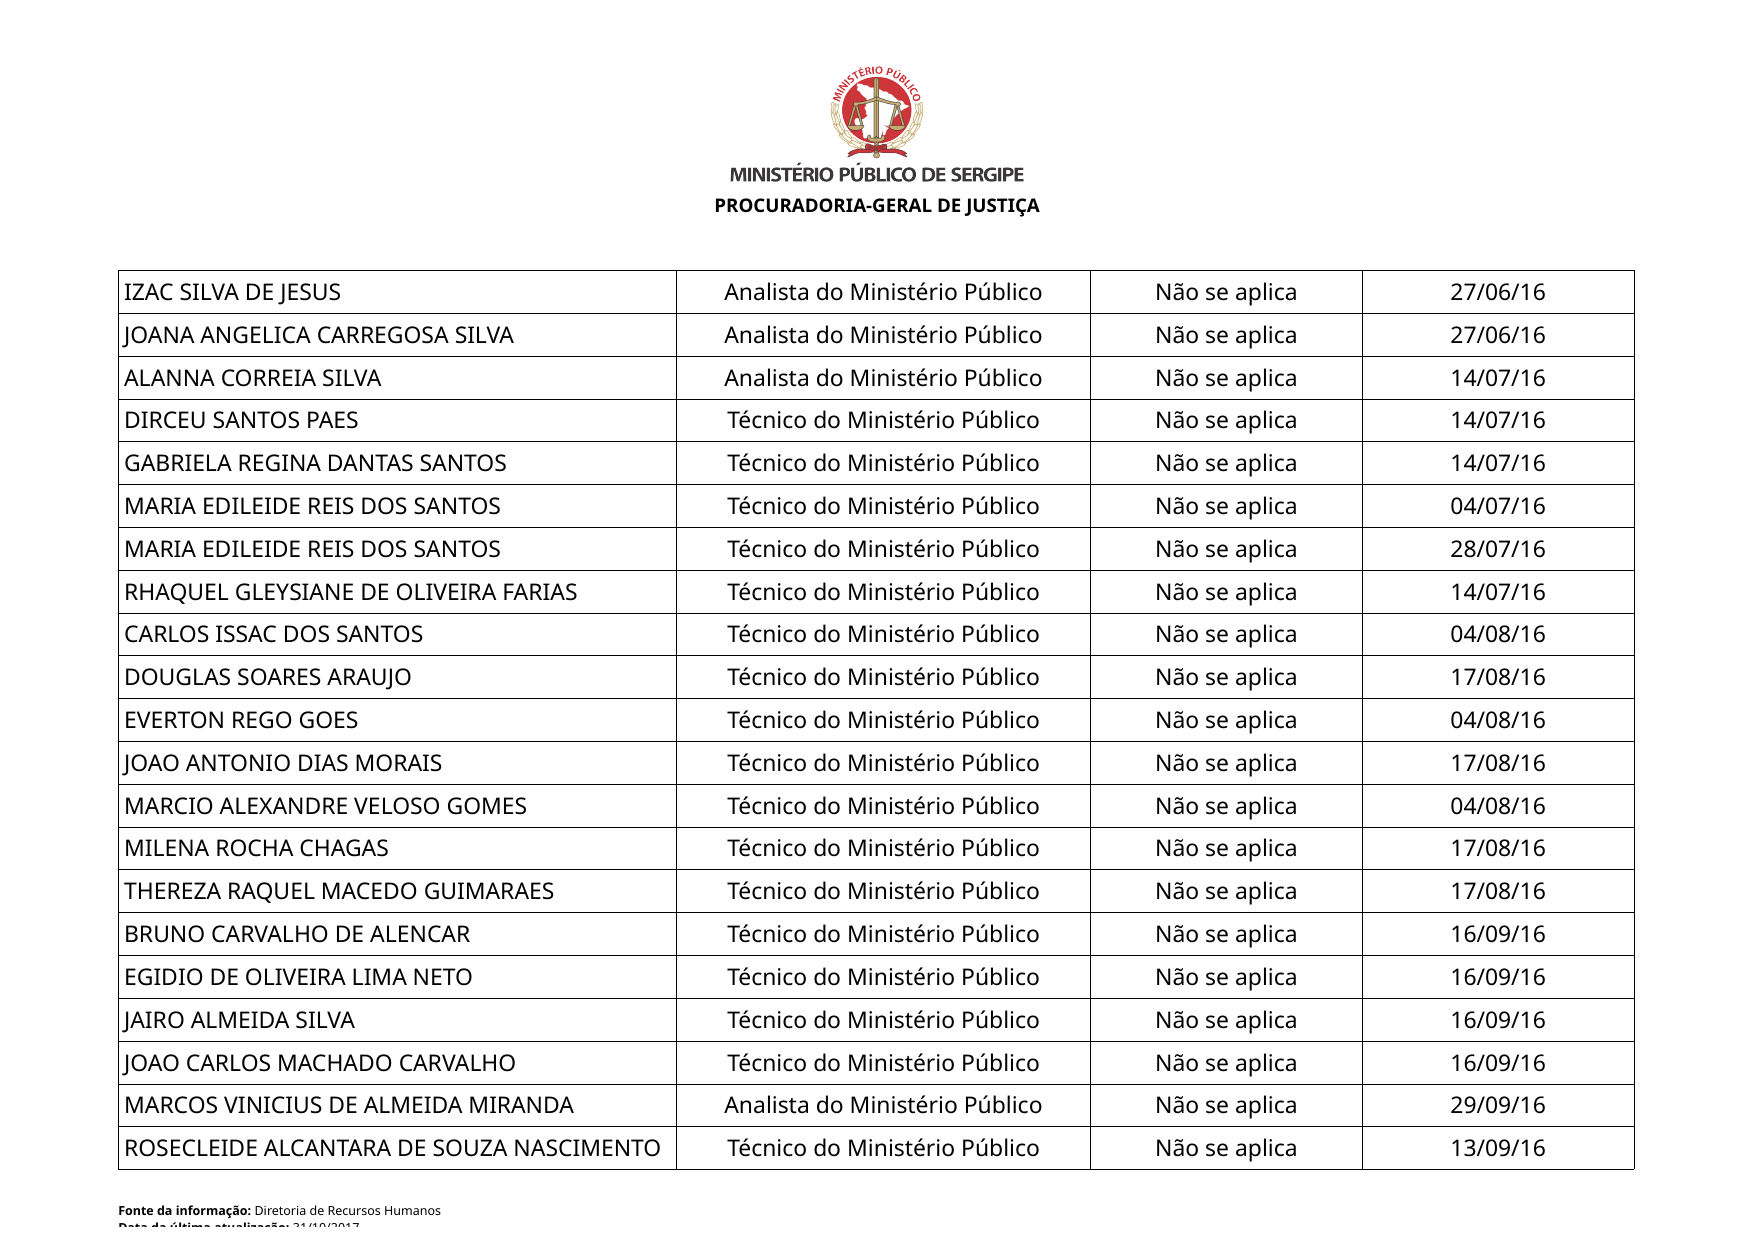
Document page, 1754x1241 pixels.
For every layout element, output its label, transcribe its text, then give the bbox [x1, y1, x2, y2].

table_cell Técnico do Ministério Público [677, 699, 1090, 741]
picture [730, 66, 1024, 185]
table_cell Técnico do Ministério Público [677, 1127, 1090, 1169]
table_cell Não se aplica [1091, 870, 1362, 912]
table_cell Não se aplica [1091, 656, 1362, 698]
table_cell Não se aplica [1091, 999, 1362, 1041]
table_cell THEREZA RAQUEL MACEDO GUIMARAES [119, 870, 676, 912]
table_cell EGIDIO DE OLIVEIRA LIMA NETO [119, 956, 676, 998]
table_cell Técnico do Ministério Público [677, 913, 1090, 955]
table_cell MARIA EDILEIDE REIS DOS SANTOS [119, 528, 676, 570]
table_cell JOANA ANGELICA CARREGOSA SILVA [119, 314, 676, 356]
table_cell Técnico do Ministério Público [677, 956, 1090, 998]
table_cell 14/07/16 [1363, 442, 1634, 484]
table_cell Não se aplica [1091, 828, 1362, 869]
table_cell Técnico do Ministério Público [677, 785, 1090, 827]
table_cell Não se aplica [1091, 571, 1362, 612]
table_cell Técnico do Ministério Público [677, 742, 1090, 784]
table_cell EVERTON REGO GOES [119, 699, 676, 741]
table_cell 17/08/16 [1363, 656, 1634, 698]
table_cell 17/08/16 [1363, 828, 1634, 869]
table_cell 16/09/16 [1363, 1042, 1634, 1083]
table_cell Não se aplica [1091, 485, 1362, 527]
table_cell Técnico do Ministério Público [677, 1042, 1090, 1083]
table_cell 13/09/16 [1363, 1127, 1634, 1169]
table_cell Não se aplica [1091, 357, 1362, 398]
table_cell Não se aplica [1091, 271, 1362, 313]
table_cell Analista do Ministério Público [677, 314, 1090, 356]
table_cell Técnico do Ministério Público [677, 571, 1090, 612]
table_cell Técnico do Ministério Público [677, 828, 1090, 869]
table_cell Técnico do Ministério Público [677, 999, 1090, 1041]
table_cell Não se aplica [1091, 1127, 1362, 1169]
table_cell ROSECLEIDE ALCANTARA DE SOUZA NASCIMENTO [119, 1127, 676, 1169]
table_cell Não se aplica [1091, 699, 1362, 741]
table_cell 16/09/16 [1363, 999, 1634, 1041]
table_cell Não se aplica [1091, 314, 1362, 356]
table_cell Não se aplica [1091, 614, 1362, 655]
table_cell DOUGLAS SOARES ARAUJO [119, 656, 676, 698]
table_cell Não se aplica [1091, 528, 1362, 570]
table_cell JOAO ANTONIO DIAS MORAIS [119, 742, 676, 784]
table_cell Técnico do Ministério Público [677, 656, 1090, 698]
table_cell 17/08/16 [1363, 742, 1634, 784]
table_cell MILENA ROCHA CHAGAS [119, 828, 676, 869]
table_cell MARCIO ALEXANDRE VELOSO GOMES [119, 785, 676, 827]
table_cell 16/09/16 [1363, 956, 1634, 998]
table_cell Analista do Ministério Público [677, 271, 1090, 313]
table_cell Analista do Ministério Público [677, 357, 1090, 398]
table_cell Não se aplica [1091, 442, 1362, 484]
table_cell Técnico do Ministério Público [677, 442, 1090, 484]
table_cell MARCOS VINICIUS DE ALMEIDA MIRANDA [119, 1085, 676, 1126]
table_cell 27/06/16 [1363, 271, 1634, 313]
table_cell 27/06/16 [1363, 314, 1634, 356]
table_cell 14/07/16 [1363, 400, 1634, 441]
table_cell GABRIELA REGINA DANTAS SANTOS [119, 442, 676, 484]
table_cell 04/07/16 [1363, 485, 1634, 527]
table_cell Não se aplica [1091, 913, 1362, 955]
table_cell Não se aplica [1091, 956, 1362, 998]
table_cell ALANNA CORREIA SILVA [119, 357, 676, 398]
table_cell MARIA EDILEIDE REIS DOS SANTOS [119, 485, 676, 527]
table_cell 17/08/16 [1363, 870, 1634, 912]
table_cell Não se aplica [1091, 400, 1362, 441]
table_cell Técnico do Ministério Público [677, 528, 1090, 570]
table_cell JOAO CARLOS MACHADO CARVALHO [119, 1042, 676, 1083]
table_cell JAIRO ALMEIDA SILVA [119, 999, 676, 1041]
table_cell 14/07/16 [1363, 571, 1634, 612]
table_cell 29/09/16 [1363, 1085, 1634, 1126]
table_cell 14/07/16 [1363, 357, 1634, 398]
table_cell 04/08/16 [1363, 614, 1634, 655]
table_cell Técnico do Ministério Público [677, 400, 1090, 441]
table_cell 04/08/16 [1363, 785, 1634, 827]
table_cell 16/09/16 [1363, 913, 1634, 955]
table_cell Não se aplica [1091, 1085, 1362, 1126]
table_cell Não se aplica [1091, 785, 1362, 827]
table_cell CARLOS ISSAC DOS SANTOS [119, 614, 676, 655]
table_cell 28/07/16 [1363, 528, 1634, 570]
table_cell IZAC SILVA DE JESUS [119, 271, 676, 313]
table_cell DIRCEU SANTOS PAES [119, 400, 676, 441]
table_cell RHAQUEL GLEYSIANE DE OLIVEIRA FARIAS [119, 571, 676, 612]
table_cell Técnico do Ministério Público [677, 614, 1090, 655]
table_cell Técnico do Ministério Público [677, 870, 1090, 912]
table_cell Não se aplica [1091, 742, 1362, 784]
table_cell Analista do Ministério Público [677, 1085, 1090, 1126]
table_cell BRUNO CARVALHO DE ALENCAR [119, 913, 676, 955]
table_cell Não se aplica [1091, 1042, 1362, 1083]
table_cell Técnico do Ministério Público [677, 485, 1090, 527]
table_cell 04/08/16 [1363, 699, 1634, 741]
